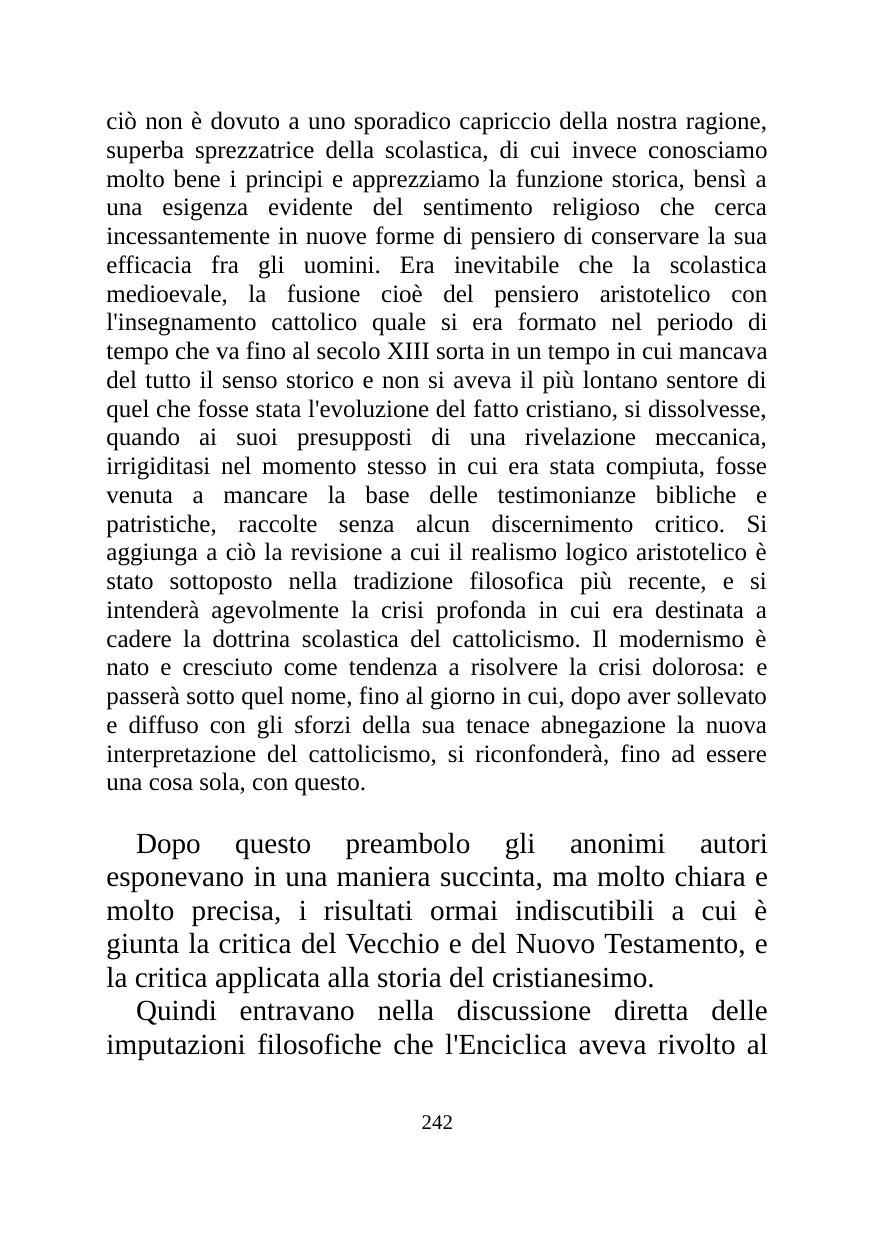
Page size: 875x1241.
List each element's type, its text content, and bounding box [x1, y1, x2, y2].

text Quindi entravano nella discussione diretta delle imputazioni filosofiche che l'Enciclica aveva rivolto al [106, 993, 768, 1061]
text Dopo questo preambolo gli anonimi autori esponevano in una maniera succinta, ma molto chiara e molto precisa, i risultati ormai indiscutibili a cui è giunta la critica del Vecchio e del Nuovo Testamento, e la critica applicata alla storia del cristianesimo. [106, 826, 768, 993]
text ciò non è dovuto a uno sporadico capriccio della nostra ragione, superba sprezzatrice della scolastica, di cui invece conosciamo molto bene i principi e apprezziamo la funzione storica, bensì a una esigenza evidente del sentimento religioso che cerca incessantemente in nuove forme di pensiero di conservare la sua efficacia fra gli uomini. Era inevitabile che la scolastica medioevale, la fusione cioè del pensiero aristotelico con l'insegnamento cattolico quale si era formato nel periodo di tempo che va fino al secolo XIII sorta in un tempo in cui mancava del tutto il senso storico e non si aveva il più lontano sentore di quel che fosse stata l'evoluzione del fatto cristiano, si dissolvesse, quando ai suoi presupposti di una rivelazione meccanica, irrigiditasi nel momento stesso in cui era stata compiuta, fosse venuta a mancare la base delle testimonianze bibliche e patristiche, raccolte senza alcun discernimento critico. Si aggiunga a ciò la revisione a cui il realismo logico aristotelico è stato sottoposto nella tradizione filosofica più recente, e si intenderà agevolmente la crisi profonda in cui era destinata a cadere la dottrina scolastica del cattolicismo. Il modernismo è nato e cresciuto come tendenza a risolvere la crisi dolorosa: e passerà sotto quel nome, fino al giorno in cui, dopo aver sollevato e diffuso con gli sforzi della sua tenace abnegazione la nuova interpretazione del cattolicismo, si riconfonderà, fino ad essere una cosa sola, con questo. [106, 106, 768, 796]
